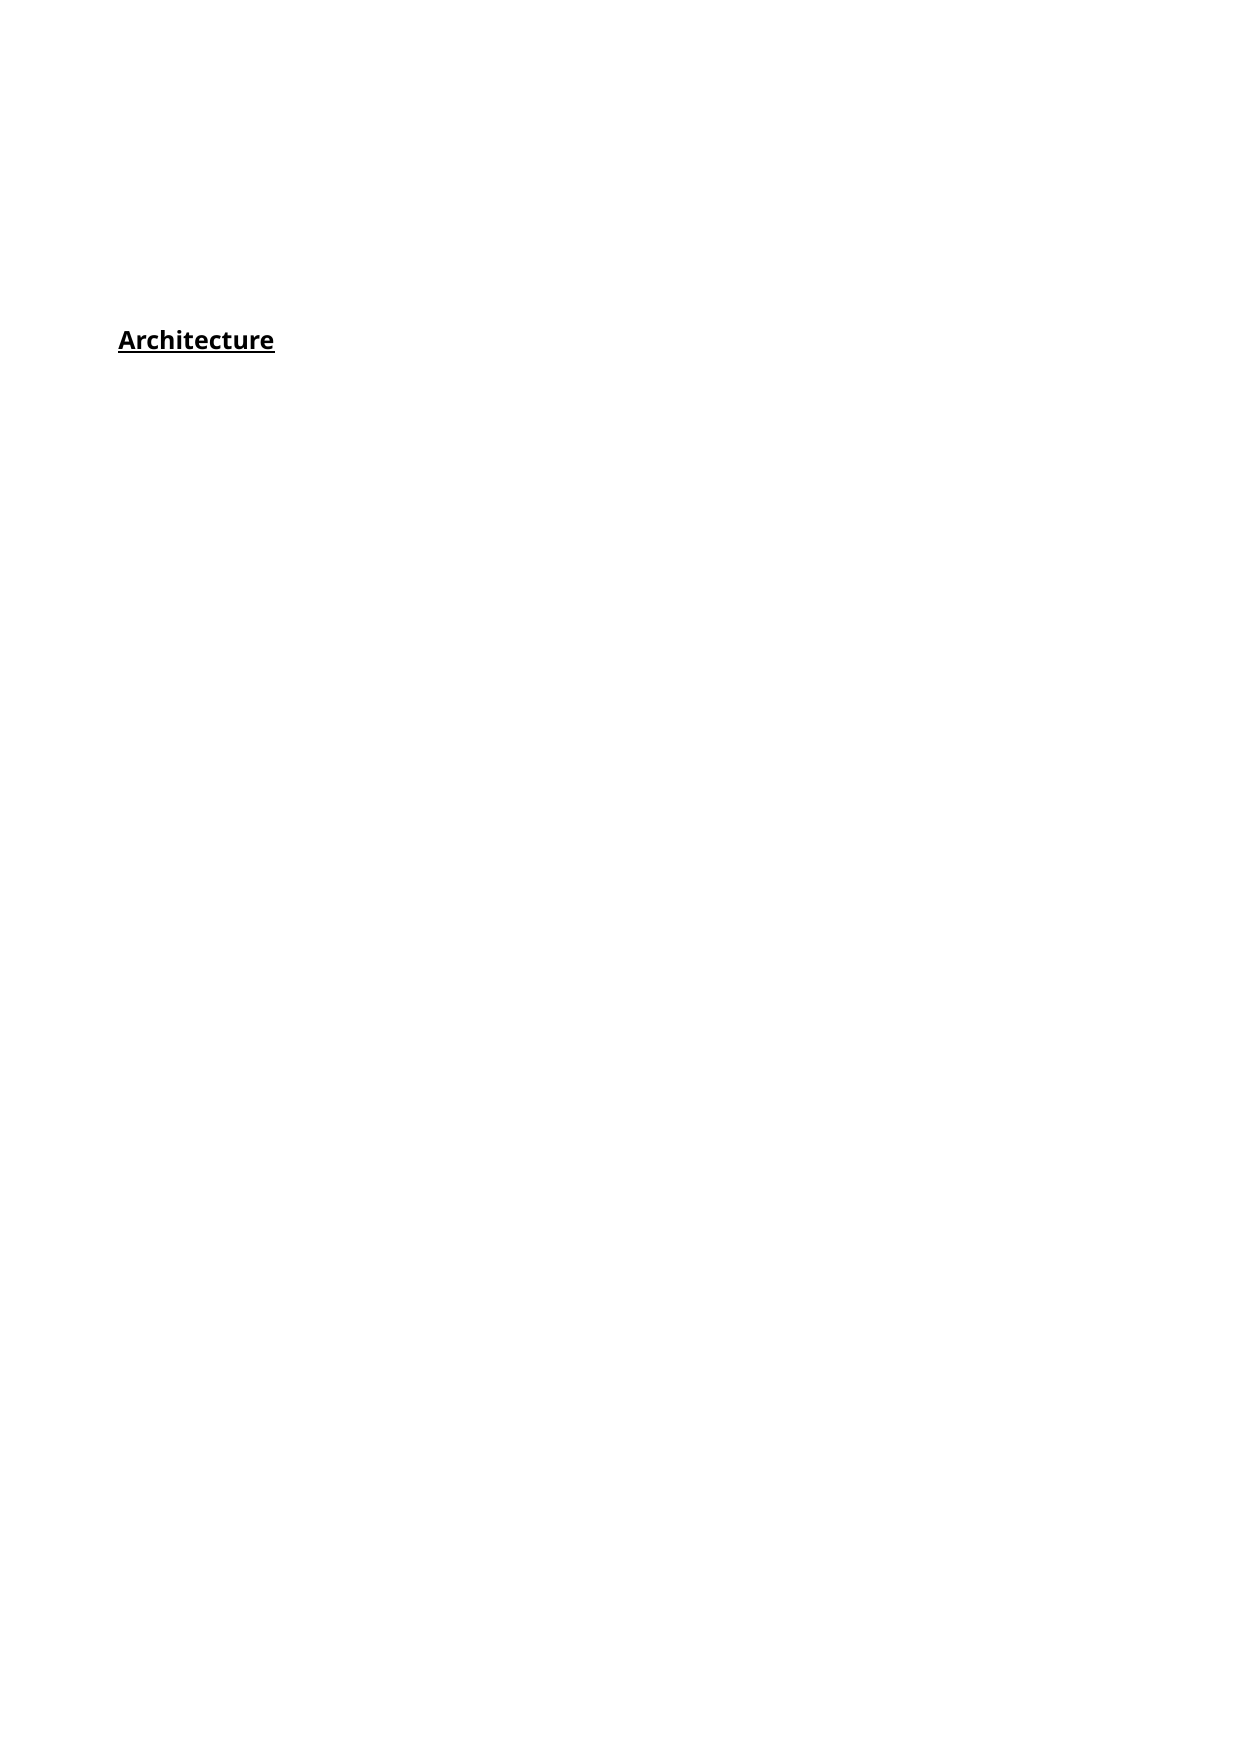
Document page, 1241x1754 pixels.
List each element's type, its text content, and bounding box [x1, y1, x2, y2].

text Architecture [118, 322, 1122, 357]
